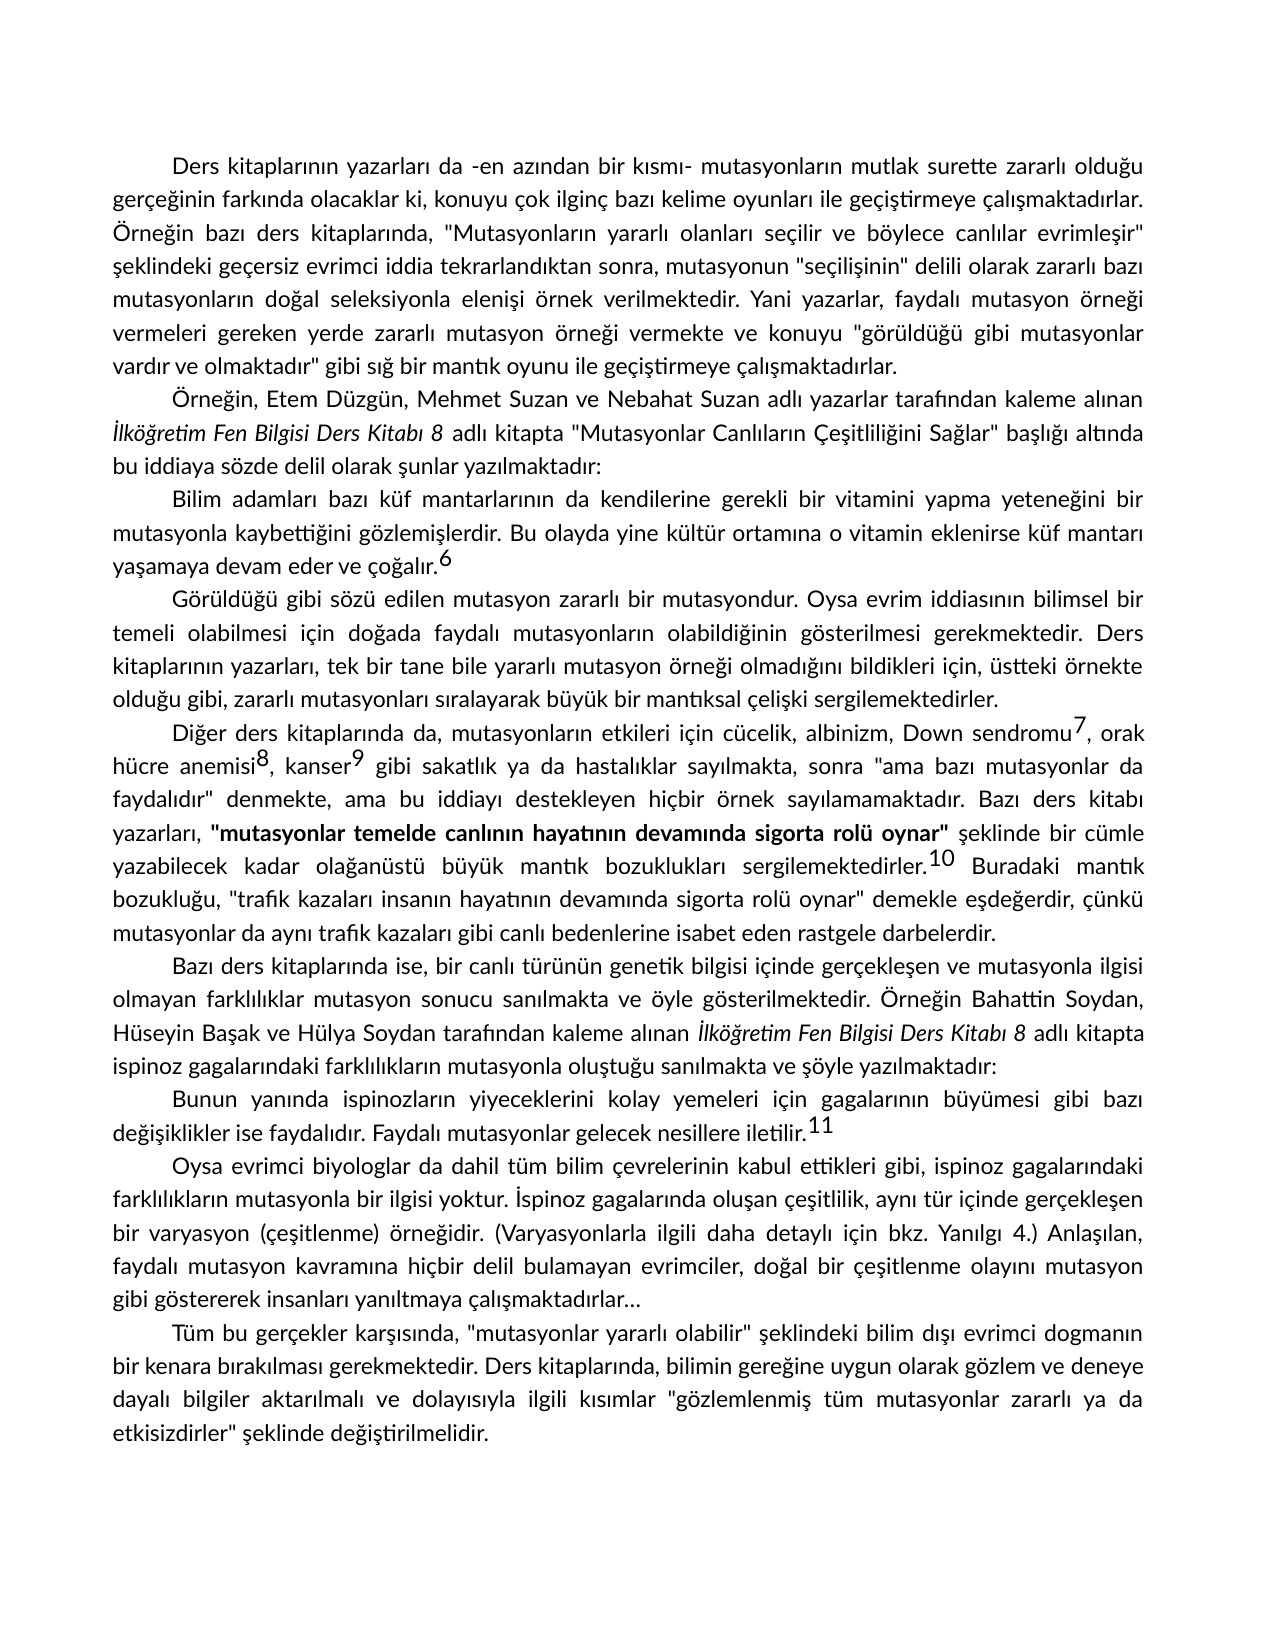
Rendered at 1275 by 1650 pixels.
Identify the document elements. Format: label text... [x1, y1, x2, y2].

text Bilim adamları bazı küf mantarlarının da kendilerine gerekli bir vitamini yapma yeteneğini bir mutasyonla kaybettiğini gözlemişlerdir. Bu olayda yine kültür ortamına o vitamin eklenirse küf mantarı yaşamaya devam eder ve çoğalır.6 [112, 481, 1145, 581]
text Bazı ders kitaplarında ise, bir canlı türünün genetik bilgisi içinde gerçekleşen ve mutasyonla ilgisi olmayan farklılıklar mutasyon sonucu sanılmakta ve öyle gösterilmektedir. Örneğin Bahattin Soydan, Hüseyin Başak ve Hülya Soydan tarafından kaleme alınan İlköğretim Fen Bilgisi Ders Kitabı 8 adlı kitapta ispinoz gagalarındaki farklılıkların mutasyonla oluştuğu sanılmakta ve şöyle yazılmaktadır: [112, 948, 1145, 1081]
text Tüm bu gerçekler karşısında, "mutasyonlar yararlı olabilir" şeklindeki bilim dışı evrimci dogmanın bir kenara bırakılması gerekmektedir. Ders kitaplarında, bilimin gereğine uygun olarak gözlem ve deneye dayalı bilgiler aktarılmalı ve dolayısıyla ilgili kısımlar "gözlemlenmiş tüm mutasyonlar zararlı ya da etkisizdirler" şeklinde değiştirilmelidir. [112, 1314, 1145, 1448]
text Görüldüğü gibi sözü edilen mutasyon zararlı bir mutasyondur. Oysa evrim iddiasının bilimsel bir temeli olabilmesi için doğada faydalı mutasyonların olabildiğinin gösterilmesi gerekmektedir. Ders kitaplarının yazarları, tek bir tane bile yararlı mutasyon örneği olmadığını bildikleri için, üstteki örnekte olduğu gibi, zararlı mutasyonları sıralayarak büyük bir mantıksal çelişki sergilemektedirler. [112, 581, 1145, 714]
text Bunun yanında ispinozların yiyeceklerini kolay yemeleri için gagalarının büyümesi gibi bazı değişiklikler ise faydalıdır. Faydalı mutasyonlar gelecek nesillere iletilir.11 [112, 1081, 1145, 1148]
text Örneğin, Etem Düzgün, Mehmet Suzan ve Nebahat Suzan adlı yazarlar tarafından kaleme alınan İlköğretim Fen Bilgisi Ders Kitabı 8 adlı kitapta "Mutasyonlar Canlıların Çeşitliliğini Sağlar" başlığı altında bu iddiaya sözde delil olarak şunlar yazılmaktadır: [112, 381, 1145, 481]
text Ders kitaplarının yazarları da -en azından bir kısmı- mutasyonların mutlak surette zararlı olduğu gerçeğinin farkında olacaklar ki, konuyu çok ilginç bazı kelime oyunları ile geçiştirmeye çalışmaktadırlar. Örneğin bazı ders kitaplarında, "Mutasyonların yararlı olanları seçilir ve böylece canlılar evrimleşir" şeklindeki geçersiz evrimci iddia tekrarlandıktan sonra, mutasyonun "seçilişinin" delili olarak zararlı bazı mutasyonların doğal seleksiyonla elenişi örnek verilmektedir. Yani yazarlar, faydalı mutasyon örneği vermeleri gereken yerde zararlı mutasyon örneği vermekte ve konuyu "görüldüğü gibi mutasyonlar vardır ve olmaktadır" gibi sığ bir mantık oyunu ile geçiştirmeye çalışmaktadırlar. [112, 148, 1145, 381]
text Oysa evrimci biyologlar da dahil tüm bilim çevrelerinin kabul ettikleri gibi, ispinoz gagalarındaki farklılıkların mutasyonla bir ilgisi yoktur. İspinoz gagalarında oluşan çeşitlilik, aynı tür içinde gerçekleşen bir varyasyon (çeşitlenme) örneğidir. (Varyasyonlarla ilgili daha detaylı için bkz. Yanılgı 4.) Anlaşılan, faydalı mutasyon kavramına hiçbir delil bulamayan evrimciler, doğal bir çeşitlenme olayını mutasyon gibi göstererek insanları yanıltmaya çalışmaktadırlar… [112, 1148, 1145, 1314]
text Diğer ders kitaplarında da, mutasyonların etkileri için cücelik, albinizm, Down sendromu7, orak hücre anemisi8, kanser9 gibi sakatlık ya da hastalıklar sayılmakta, sonra "ama bazı mutasyonlar da faydalıdır" denmekte, ama bu iddiayı destekleyen hiçbir örnek sayılamamaktadır. Bazı ders kitabı yazarları, "mutasyonlar temelde canlının hayatının devamında sigorta rolü oynar" şeklinde bir cümle yazabilecek kadar olağanüstü büyük mantık bozuklukları sergilemektedirler.10 Buradaki mantık bozukluğu, "trafik kazaları insanın hayatının devamında sigorta rolü oynar" demekle eşdeğerdir, çünkü mutasyonlar da aynı trafik kazaları gibi canlı bedenlerine isabet eden rastgele darbelerdir. [112, 714, 1145, 948]
